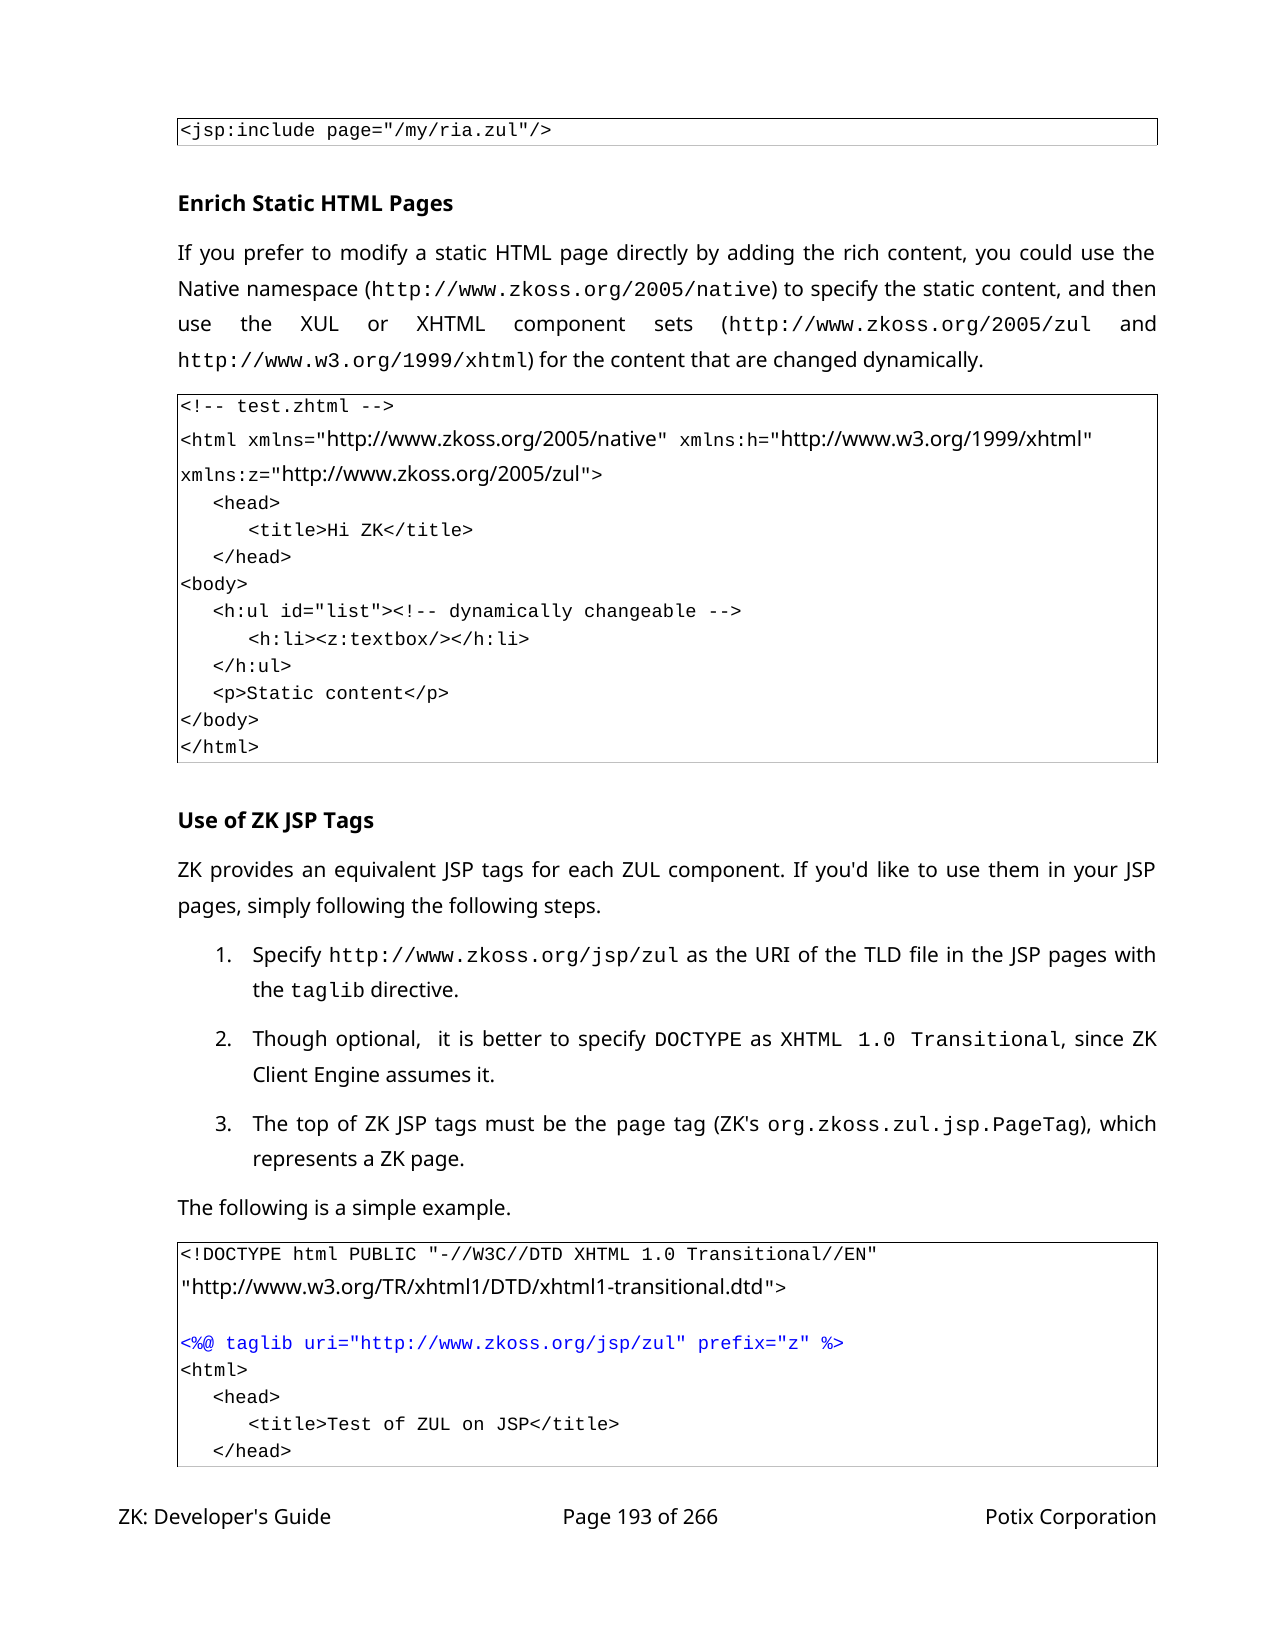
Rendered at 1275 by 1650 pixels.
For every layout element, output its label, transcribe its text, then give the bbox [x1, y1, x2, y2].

text <%@ taglib uri="http://www.zkoss.org/jsp/zul" prefix="z" %> [178, 1331, 1157, 1355]
text "http://www.w3.org/TR/xhtml1/DTD/xhtml1-transitional.dtd"> [178, 1269, 1157, 1300]
text <body> [178, 572, 1157, 596]
text ZK provides an equivalent JSP tags for each ZUL component. If you'd like to use them in your JSP pages, simply following the following steps. [177, 856, 1157, 919]
list Though optional, it is better to specify DOCTYPE as XHTML 1.0 Transitional, since ZK Client Engine assumes it. [215, 1024, 1157, 1088]
text <jsp:include page="/my/ria.zul"/> [178, 119, 1157, 145]
text </head> [178, 545, 1157, 569]
subtitle Use of ZK JSP Tags [177, 805, 1157, 835]
text </body> [178, 708, 1157, 732]
list Specify http://www.zkoss.org/jsp/zul as the URI of the TLD file in the JSP pages with the taglib directive. [215, 940, 1157, 1004]
text </h:ul> [178, 654, 1157, 678]
text <p>Static content</p> [178, 681, 1157, 705]
text <title>Hi ZK</title> [178, 518, 1157, 542]
text <html xmlns="http://www.zkoss.org/2005/native" xmlns:h="http://www.w3.org/1999/xhtml" xmlns:z="http://www.zkoss.org/2005/zul"> [178, 421, 1157, 488]
text <title>Test of ZUL on JSP</title> [178, 1412, 1157, 1436]
text The following is a simple example. [177, 1193, 1157, 1221]
text </html> [178, 735, 1157, 762]
text <head> [178, 491, 1157, 515]
subtitle Enrich Static HTML Pages [177, 188, 1157, 218]
text <h:li><z:textbox/></h:li> [178, 626, 1157, 651]
list The top of ZK JSP tags must be the page tag (ZK's org.zkoss.zul.jsp.PageTag), which represents a ZK page. [215, 1109, 1157, 1172]
text <!-- test.zhtml --> [178, 395, 1157, 418]
text <head> [178, 1385, 1157, 1409]
text <h:ul id="list"><!-- dynamically changeable --> [178, 599, 1157, 623]
text <!DOCTYPE html PUBLIC "-//W3C//DTD XHTML 1.0 Transitional//EN" [178, 1243, 1157, 1266]
text </head> [178, 1439, 1157, 1466]
text <html> [178, 1358, 1157, 1382]
text If you prefer to modify a static HTML page directly by adding the rich content, you could use the Native namespace (http://www.zkoss.org/2005/native) to specify the static content, and then use the XUL or XHTML component sets (http://www.zkoss.org/2005/zul and http://www.w3.org/1999/xhtml) for the content that are changed dynamically. [177, 238, 1157, 373]
